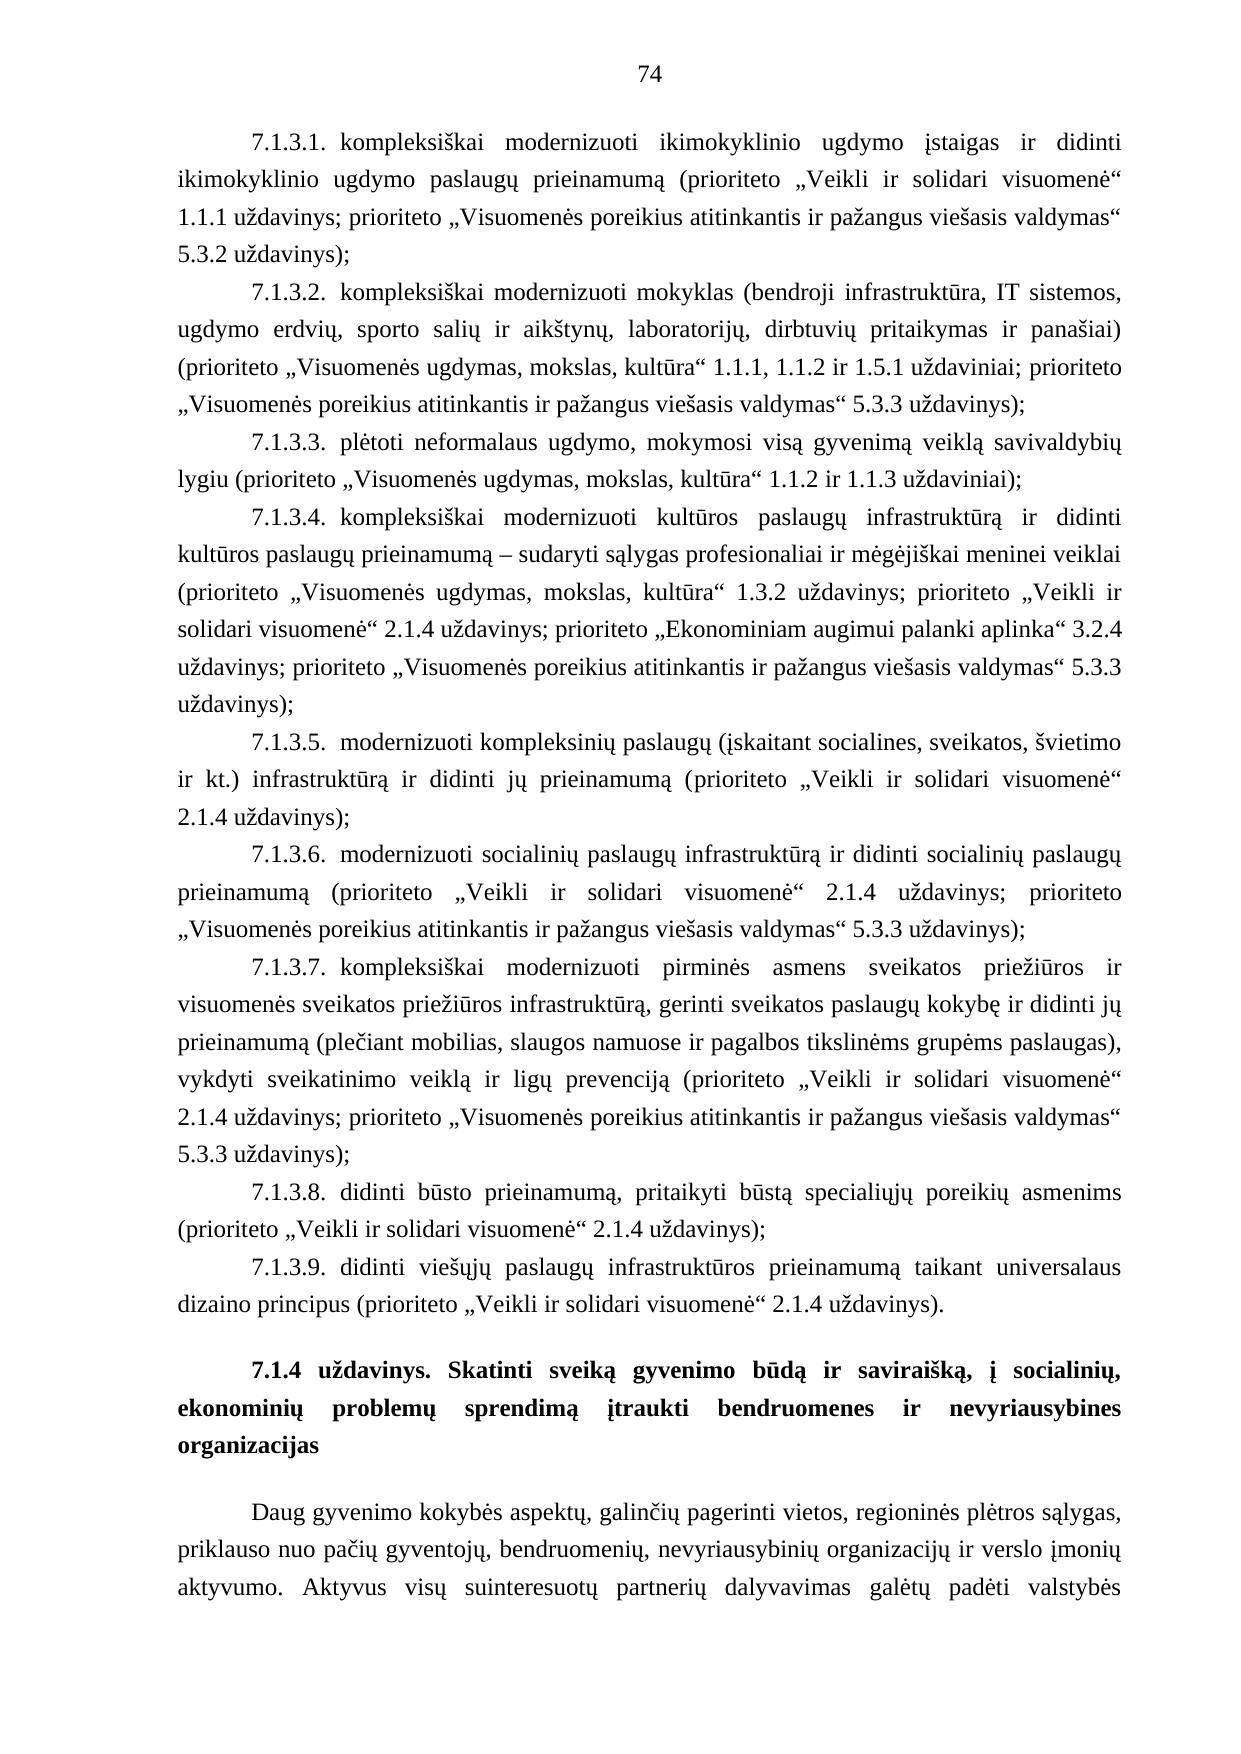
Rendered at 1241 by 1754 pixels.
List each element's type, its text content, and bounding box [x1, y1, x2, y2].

text Daug gyvenimo kokybės aspektų, galinčių pagerinti vietos, regioninės plėtros sąlygas, priklauso nuo pačių gyventojų, bendruomenių, nevyriausybinių organizacijų ir verslo įmonių aktyvumo. Aktyvus visų suinteresuotų partnerių dalyvavimas galėtų padėti valstybės [177, 1488, 1122, 1601]
text 7.1.3.2. kompleksiškai modernizuoti mokyklas (bendroji infrastruktūra, IT sistemos, ugdymo erdvių, sporto salių ir aikštynų, laboratorijų, dirbtuvių pritaikymas ir panašiai) (prioriteto „Visuomenės ugdymas, mokslas, kultūra“ 1.1.1, 1.1.2 ir 1.5.1 uždaviniai; prioriteto „Visuomenės poreikius atitinkantis ir pažangus viešasis valdymas“ 5.3.3 uždavinys); [177, 268, 1122, 418]
text 7.1.3.1. kompleksiškai modernizuoti ikimokyklinio ugdymo įstaigas ir didinti ikimokyklinio ugdymo paslaugų prieinamumą (prioriteto „Veikli ir solidari visuomenė“ 1.1.1 uždavinys; prioriteto „Visuomenės poreikius atitinkantis ir pažangus viešasis valdymas“ 5.3.2 uždavinys); [177, 118, 1122, 268]
text 7.1.3.8. didinti būsto prieinamumą, pritaikyti būstą specialiųjų poreikių asmenims (prioriteto „Veikli ir solidari visuomenė“ 2.1.4 uždavinys); [177, 1168, 1122, 1243]
text 7.1.3.9. didinti viešųjų paslaugų infrastruktūros prieinamumą taikant universalaus dizaino principus (prioriteto „Veikli ir solidari visuomenė“ 2.1.4 uždavinys). [177, 1243, 1122, 1318]
text 7.1.3.4. kompleksiškai modernizuoti kultūros paslaugų infrastruktūrą ir didinti kultūros paslaugų prieinamumą – sudaryti sąlygas profesionaliai ir mėgėjiškai meninei veiklai (prioriteto „Visuomenės ugdymas, mokslas, kultūra“ 1.3.2 uždavinys; prioriteto „Veikli ir solidari visuomenė“ 2.1.4 uždavinys; prioriteto „Ekonominiam augimui palanki aplinka“ 3.2.4 uždavinys; prioriteto „Visuomenės poreikius atitinkantis ir pažangus viešasis valdymas“ 5.3.3 uždavinys); [177, 493, 1122, 718]
text 7.1.3.5. modernizuoti kompleksinių paslaugų (įskaitant socialines, sveikatos, švietimo ir kt.) infrastruktūrą ir didinti jų prieinamumą (prioriteto „Veikli ir solidari visuomenė“ 2.1.4 uždavinys); [177, 718, 1122, 831]
text 7.1.3.7. kompleksiškai modernizuoti pirminės asmens sveikatos priežiūros ir visuomenės sveikatos priežiūros infrastruktūrą, gerinti sveikatos paslaugų kokybę ir didinti jų prieinamumą (plečiant mobilias, slaugos namuose ir pagalbos tikslinėms grupėms paslaugas), vykdyti sveikatinimo veiklą ir ligų prevenciją (prioriteto „Veikli ir solidari visuomenė“ 2.1.4 uždavinys; prioriteto „Visuomenės poreikius atitinkantis ir pažangus viešasis valdymas“ 5.3.3 uždavinys); [177, 943, 1122, 1168]
text 7.1.3.6. modernizuoti socialinių paslaugų infrastruktūrą ir didinti socialinių paslaugų prieinamumą (prioriteto „Veikli ir solidari visuomenė“ 2.1.4 uždavinys; prioriteto „Visuomenės poreikius atitinkantis ir pažangus viešasis valdymas“ 5.3.3 uždavinys); [177, 831, 1122, 943]
text 7.1.3.3. plėtoti neformalaus ugdymo, mokymosi visą gyvenimą veiklą savivaldybių lygiu (prioriteto „Visuomenės ugdymas, mokslas, kultūra“ 1.1.2 ir 1.1.3 uždaviniai); [177, 418, 1122, 493]
text 7.1.4 uždavinys. Skatinti sveiką gyvenimo būdą ir saviraišką, į socialinių, ekonominių problemų sprendimą įtraukti bendruomenes ir nevyriausybines organizacijas [177, 1347, 1122, 1459]
